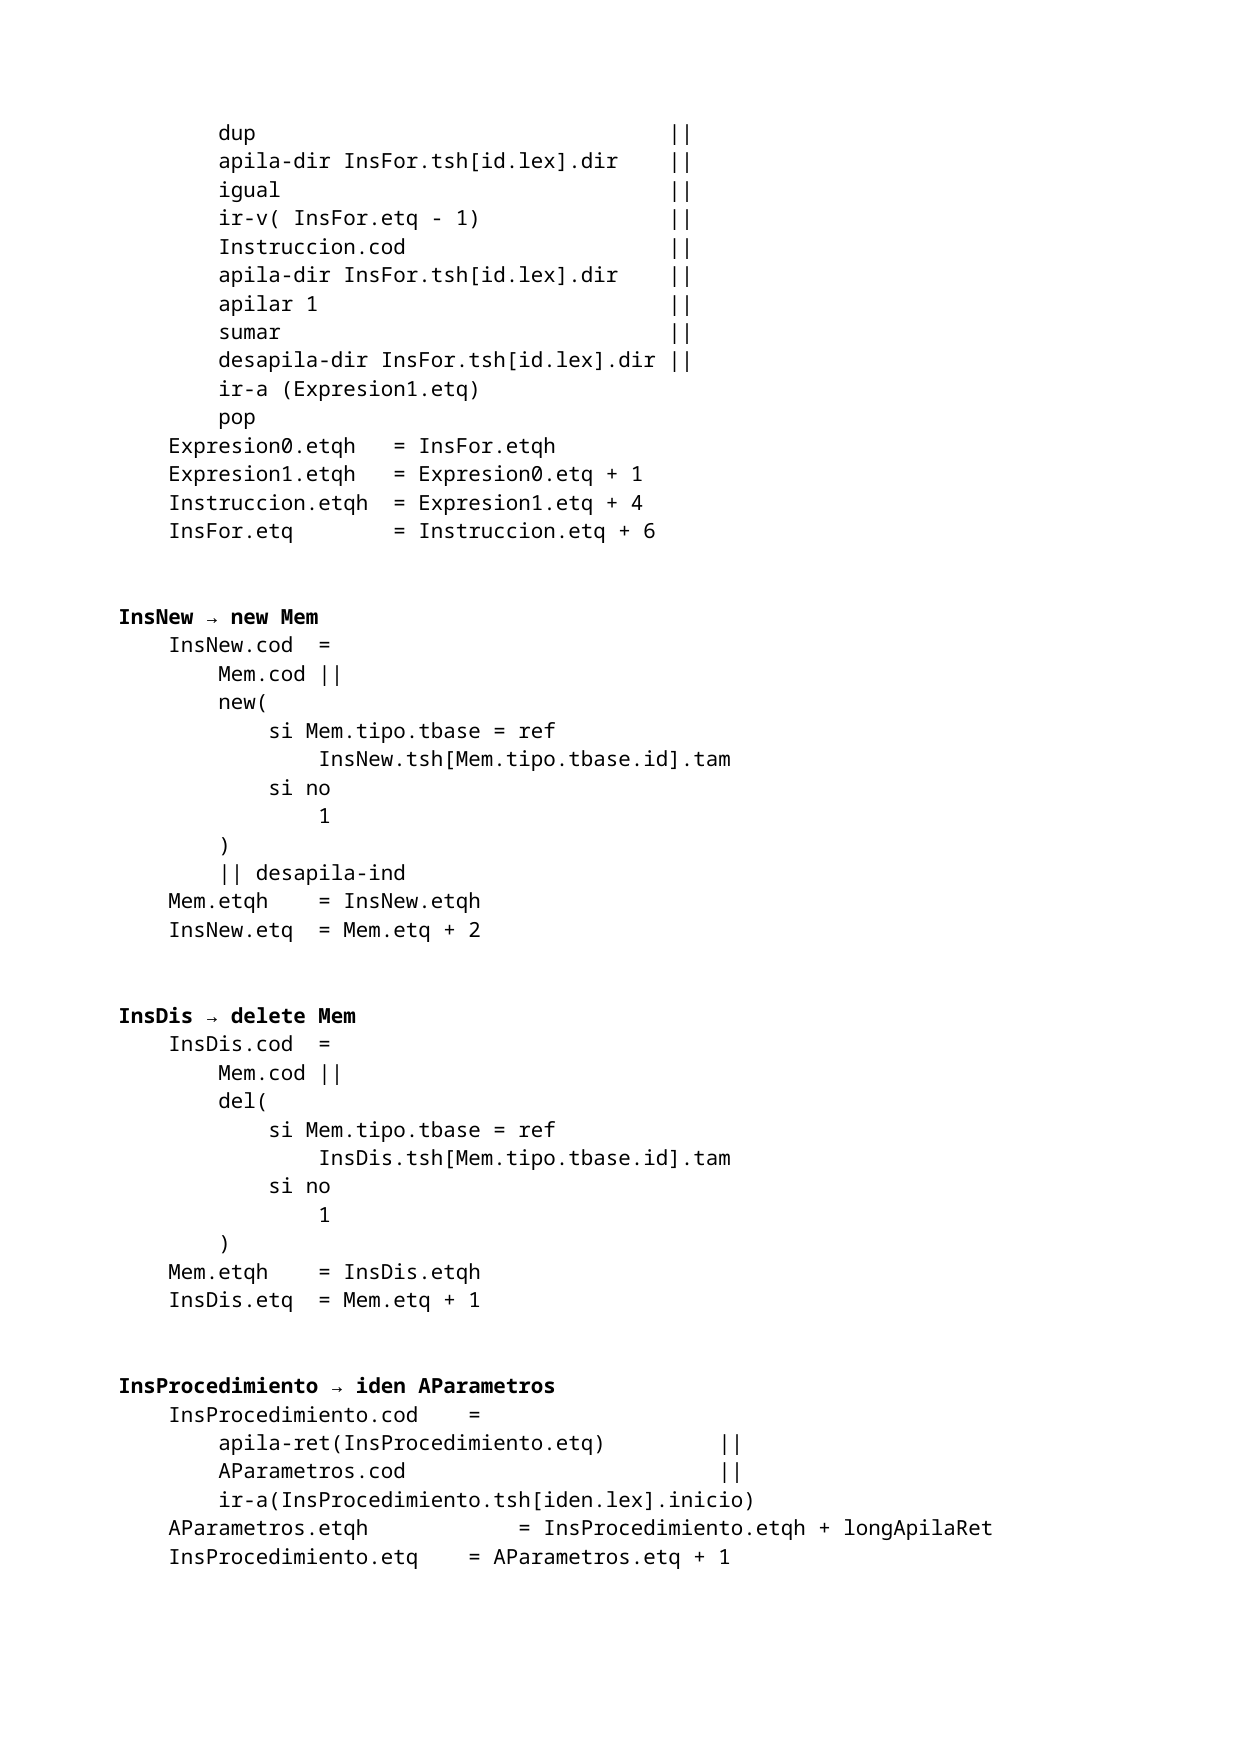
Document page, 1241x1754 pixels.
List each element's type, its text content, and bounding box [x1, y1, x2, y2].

text ir-a (Expresion1.etq) [118, 374, 1122, 402]
text si no [118, 1172, 1122, 1200]
text InsFor.etq = Instruccion.etq + 6 [118, 516, 1122, 545]
text dup || [118, 118, 1122, 147]
text InsDis.tsh[Mem.tipo.tbase.id].tam [118, 1143, 1122, 1172]
text InsNew.etq = Mem.etq + 2 [118, 915, 1122, 943]
text desapila-dir InsFor.tsh[id.lex].dir || [118, 346, 1122, 374]
text ) [118, 1228, 1122, 1257]
text apila-dir InsFor.tsh[id.lex].dir || [118, 260, 1122, 289]
text Instruccion.etqh = Expresion1.etq + 4 [118, 488, 1122, 516]
text InsDis.cod = [118, 1029, 1122, 1058]
text Mem.etqh = InsNew.etqh [118, 887, 1122, 915]
text si no [118, 773, 1122, 801]
text InsProcedimiento.cod = [118, 1400, 1122, 1428]
text del( [118, 1086, 1122, 1115]
text si Mem.tipo.tbase = ref [118, 716, 1122, 744]
text 1 [118, 1200, 1122, 1228]
text InsNew → new Mem [118, 602, 1122, 631]
text Instruccion.cod || [118, 232, 1122, 260]
text 1 [118, 801, 1122, 830]
text igual || [118, 175, 1122, 203]
text ir-a(InsProcedimiento.tsh[iden.lex].inicio) [118, 1485, 1122, 1513]
text Expresion0.etqh = InsFor.etqh [118, 431, 1122, 459]
text || desapila-ind [118, 858, 1122, 887]
text AParametros.cod || [118, 1457, 1122, 1485]
text apila-ret(InsProcedimiento.etq) || [118, 1428, 1122, 1457]
text InsProcedimiento → iden AParametros [118, 1371, 1122, 1400]
text AParametros.etqh = InsProcedimiento.etqh + longApilaRet [118, 1513, 1122, 1542]
text Mem.cod || [118, 659, 1122, 687]
text InsDis → delete Mem [118, 1001, 1122, 1029]
text Mem.cod || [118, 1058, 1122, 1086]
text Expresion1.etqh = Expresion0.etq + 1 [118, 459, 1122, 488]
text Mem.etqh = InsDis.etqh [118, 1257, 1122, 1285]
text si Mem.tipo.tbase = ref [118, 1115, 1122, 1143]
text InsNew.tsh[Mem.tipo.tbase.id].tam [118, 744, 1122, 773]
text ir-v( InsFor.etq - 1) || [118, 203, 1122, 232]
text InsProcedimiento.etq = AParametros.etq + 1 [118, 1542, 1122, 1570]
text apilar 1 || [118, 289, 1122, 317]
text sumar || [118, 317, 1122, 346]
text ) [118, 830, 1122, 858]
text InsNew.cod = [118, 631, 1122, 659]
text new( [118, 687, 1122, 716]
text pop [118, 402, 1122, 431]
text InsDis.etq = Mem.etq + 1 [118, 1285, 1122, 1314]
text apila-dir InsFor.tsh[id.lex].dir || [118, 147, 1122, 175]
